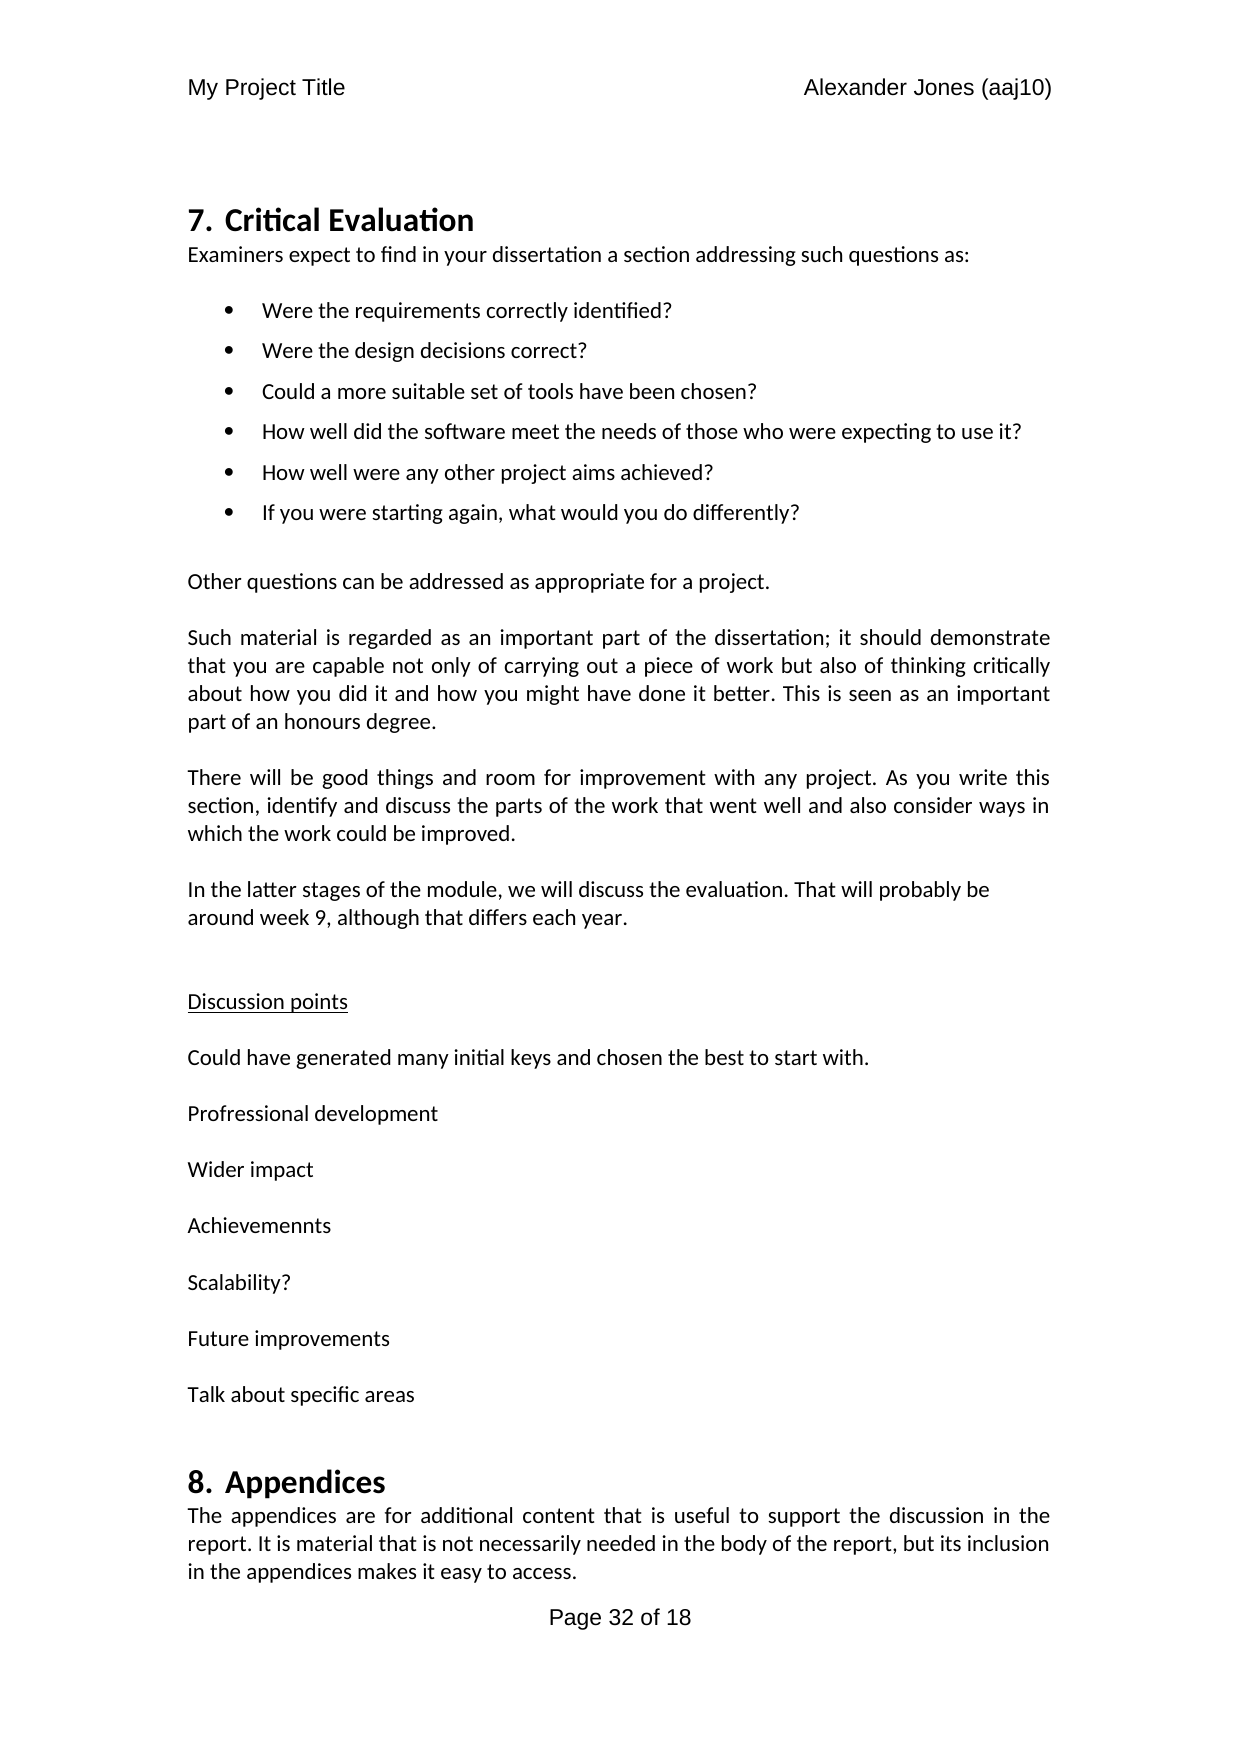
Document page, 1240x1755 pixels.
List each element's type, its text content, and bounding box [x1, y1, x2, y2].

list Could a more suitable set of tools have been chosen? [225, 377, 1052, 405]
subtitle Appendices [187, 1461, 1052, 1501]
text Could have generated many initial keys and chosen the best to start with. [187, 1043, 1052, 1071]
text There will be good things and room for improvement with any project. As you write this section, identify and discuss the parts of the work that went well and also consider ways in which the work could be improved. [187, 763, 1052, 847]
subtitle Critical Evaluation [187, 199, 1052, 240]
text Other questions can be addressed as appropriate for a project. [187, 567, 1052, 595]
text In the latter stages of the module, we will discuss the evaluation. That will probably be around week 9, although that differs each year. [187, 875, 1052, 931]
list Were the design decisions correct? [225, 336, 1052, 364]
text Scalability? [187, 1268, 1052, 1296]
text Examiners expect to find in your dissertation a section addressing such questions as: [187, 240, 1052, 268]
text Discussion points [187, 987, 1052, 1015]
text Wider impact [187, 1156, 1052, 1183]
list How well did the software meet the needs of those who were expecting to use it? [225, 417, 1052, 446]
text Achievemennts [187, 1212, 1052, 1239]
list If you were starting again, what would you do differently? [225, 498, 1052, 527]
text Future improvements [187, 1324, 1052, 1352]
text The appendices are for additional content that is useful to support the discussion in the report. It is material that is not necessarily needed in the body of the report, but its inclusion in the appendices makes it easy to access. [187, 1501, 1052, 1586]
list How well were any other project aims achieved? [225, 458, 1052, 486]
text Profressional development [187, 1099, 1052, 1127]
text Talk about specific areas [187, 1380, 1052, 1408]
text Such material is regarded as an important part of the dissertation; it should demonstrate that you are capable not only of carrying out a piece of work but also of thinking critically about how you did it and how you might have done it better. This is seen as an important part of an honours degree. [187, 623, 1052, 735]
list Were the requirements correctly identified? [225, 296, 1052, 324]
